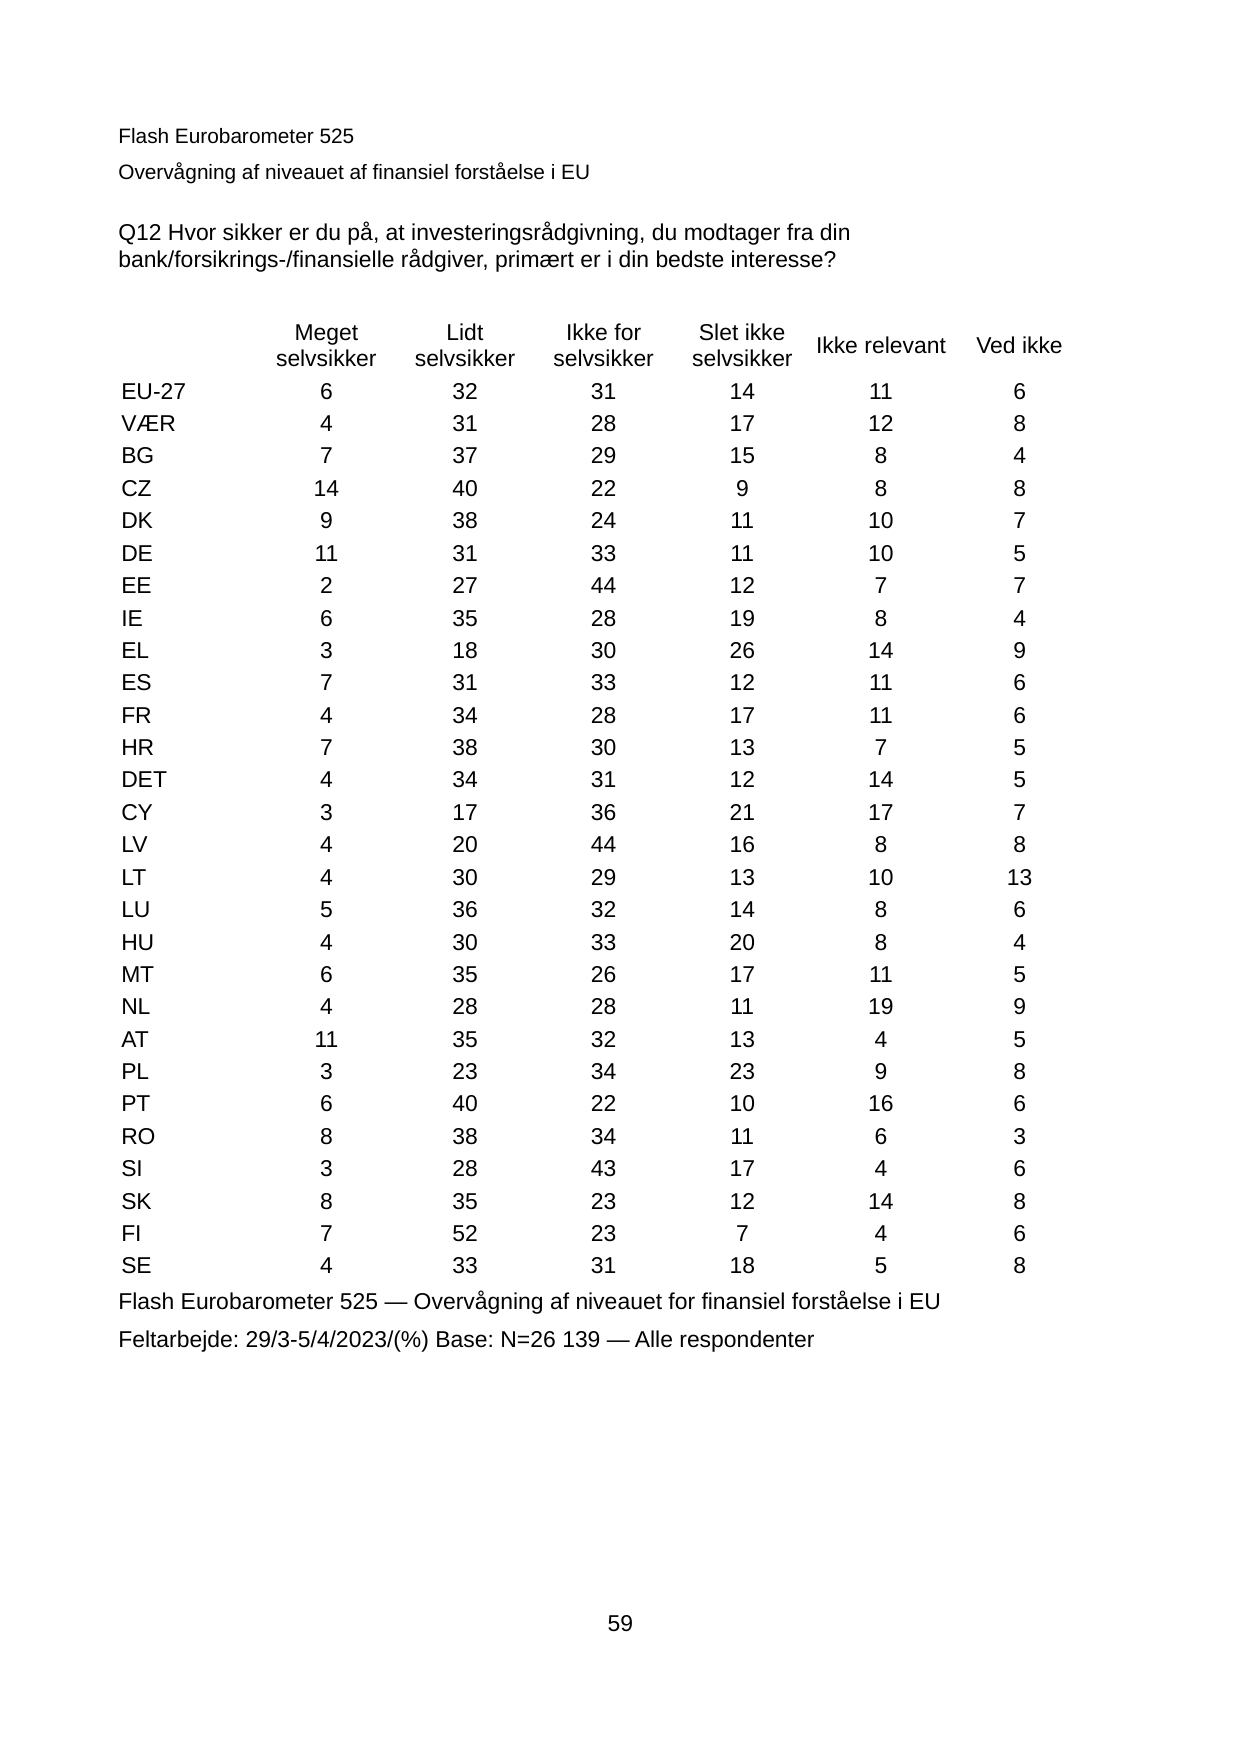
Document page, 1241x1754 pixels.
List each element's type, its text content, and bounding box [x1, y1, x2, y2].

table_cell 6 [950, 375, 1089, 407]
table_cell 10 [811, 537, 950, 569]
table_cell 5 [950, 537, 1089, 569]
table_cell 4 [257, 407, 395, 439]
table_cell 4 [811, 1023, 950, 1055]
table_cell 4 [950, 440, 1089, 472]
table_cell 12 [673, 1185, 811, 1217]
table_cell 7 [257, 440, 395, 472]
table_cell 17 [673, 699, 811, 731]
table_cell 28 [534, 407, 673, 439]
table_cell 2 [257, 569, 395, 601]
table_cell 28 [534, 990, 673, 1023]
table_cell 19 [811, 990, 950, 1023]
table_header Ikke relevant [811, 316, 950, 375]
table_cell 6 [950, 1152, 1089, 1184]
table_cell 24 [534, 504, 673, 537]
table_cell 28 [534, 601, 673, 634]
table_cell 40 [395, 472, 534, 504]
table_cell 7 [950, 796, 1089, 828]
table_cell DK [118, 504, 257, 537]
table_cell HU [118, 925, 257, 958]
table_cell 3 [257, 634, 395, 666]
table_cell 4 [811, 1152, 950, 1184]
table_cell 26 [534, 958, 673, 990]
table_cell 14 [257, 472, 395, 504]
table_cell 38 [395, 1120, 534, 1152]
table_cell 9 [257, 504, 395, 537]
table_cell 12 [673, 569, 811, 601]
table_cell 14 [673, 893, 811, 925]
table_cell 6 [950, 1088, 1089, 1120]
table_cell DET [118, 764, 257, 796]
table_cell 20 [395, 828, 534, 861]
table_cell 44 [534, 828, 673, 861]
table_cell 30 [534, 634, 673, 666]
table_cell 6 [950, 699, 1089, 731]
table_cell 21 [673, 796, 811, 828]
table_cell 8 [950, 828, 1089, 861]
table_cell 5 [950, 764, 1089, 796]
table_cell 15 [673, 440, 811, 472]
table_cell 31 [534, 375, 673, 407]
text Flash Eurobarometer 525 — Overvågning af niveauet for finansiel forståelse i EU [118, 1288, 1122, 1314]
table_cell 7 [673, 1217, 811, 1249]
table_cell 4 [950, 925, 1089, 958]
table_cell 26 [673, 634, 811, 666]
table_cell 7 [257, 1217, 395, 1249]
table_cell 14 [811, 764, 950, 796]
table_cell CY [118, 796, 257, 828]
table_cell LV [118, 828, 257, 861]
table_cell 31 [395, 666, 534, 699]
table_cell 8 [950, 407, 1089, 439]
table_cell FI [118, 1217, 257, 1249]
table_cell 30 [395, 925, 534, 958]
table_cell FR [118, 699, 257, 731]
table_cell 36 [534, 796, 673, 828]
table_cell EE [118, 569, 257, 601]
table_cell 8 [811, 472, 950, 504]
table_cell 12 [673, 666, 811, 699]
table_cell 10 [673, 1088, 811, 1120]
table_cell 13 [950, 861, 1089, 893]
table_cell 5 [257, 893, 395, 925]
table_cell SK [118, 1185, 257, 1217]
table_header Lidt selvsikker [395, 316, 534, 375]
table_cell 6 [950, 666, 1089, 699]
table_cell 8 [811, 925, 950, 958]
table_cell 23 [395, 1055, 534, 1087]
table_cell 16 [811, 1088, 950, 1120]
table_cell 27 [395, 569, 534, 601]
table_cell 4 [257, 764, 395, 796]
table_cell 5 [950, 731, 1089, 763]
table_cell 18 [395, 634, 534, 666]
table_cell 31 [534, 764, 673, 796]
table_cell CZ [118, 472, 257, 504]
table_cell 4 [257, 925, 395, 958]
table_cell 8 [950, 1185, 1089, 1217]
table_cell 38 [395, 504, 534, 537]
table_cell RO [118, 1120, 257, 1152]
table_cell 11 [673, 1120, 811, 1152]
text Q12 Hvor sikker er du på, at investeringsrådgivning, du modtager fra din bank/forsikrings-/finansielle rådgiver, primært er i din bedste interesse? [118, 219, 1122, 272]
table_cell 8 [950, 1055, 1089, 1087]
table_cell 35 [395, 958, 534, 990]
table_cell 22 [534, 472, 673, 504]
table_cell 8 [257, 1185, 395, 1217]
table_cell 20 [673, 925, 811, 958]
table_cell 6 [257, 1088, 395, 1120]
table_cell 31 [534, 1249, 673, 1282]
table_cell 23 [673, 1055, 811, 1087]
table_cell 8 [811, 440, 950, 472]
table_cell 28 [534, 699, 673, 731]
table_cell 9 [673, 472, 811, 504]
table_cell 8 [257, 1120, 395, 1152]
table_cell 29 [534, 440, 673, 472]
table_cell 11 [811, 958, 950, 990]
table_cell 6 [257, 375, 395, 407]
table_cell 30 [534, 731, 673, 763]
table_cell 28 [395, 990, 534, 1023]
table_cell 12 [811, 407, 950, 439]
table_cell ES [118, 666, 257, 699]
table_cell 16 [673, 828, 811, 861]
table_header Ved ikke [950, 316, 1089, 375]
table_cell 31 [395, 537, 534, 569]
table_cell 6 [950, 893, 1089, 925]
table_cell 17 [811, 796, 950, 828]
table_cell HR [118, 731, 257, 763]
table_cell VÆR [118, 407, 257, 439]
table_header Meget selvsikker [257, 316, 395, 375]
table_cell 14 [811, 634, 950, 666]
table_cell 4 [257, 990, 395, 1023]
table_cell 3 [257, 1055, 395, 1087]
table_cell 7 [950, 569, 1089, 601]
table_cell 7 [811, 731, 950, 763]
table_cell EU-27 [118, 375, 257, 407]
table_cell AT [118, 1023, 257, 1055]
table_cell 32 [534, 1023, 673, 1055]
table_cell 33 [395, 1249, 534, 1282]
table_cell 11 [811, 375, 950, 407]
table_cell 6 [811, 1120, 950, 1152]
table_cell PL [118, 1055, 257, 1087]
table_cell 18 [673, 1249, 811, 1282]
table_cell 38 [395, 731, 534, 763]
table_cell 33 [534, 537, 673, 569]
table_cell PT [118, 1088, 257, 1120]
table_header [118, 316, 257, 375]
table_cell 11 [811, 666, 950, 699]
table_cell 4 [257, 828, 395, 861]
table_cell 4 [257, 861, 395, 893]
table_cell 4 [950, 601, 1089, 634]
table_cell 33 [534, 925, 673, 958]
table_header Ikke for selvsikker [534, 316, 673, 375]
table_cell 3 [950, 1120, 1089, 1152]
table_cell 52 [395, 1217, 534, 1249]
table_cell 5 [811, 1249, 950, 1282]
table_cell 40 [395, 1088, 534, 1120]
table_header Slet ikke selvsikker [673, 316, 811, 375]
table_cell 11 [673, 990, 811, 1023]
table_cell 14 [811, 1185, 950, 1217]
table_cell 5 [950, 1023, 1089, 1055]
table_cell 13 [673, 861, 811, 893]
table_cell LU [118, 893, 257, 925]
table_cell 44 [534, 569, 673, 601]
table_cell 33 [534, 666, 673, 699]
table_cell 4 [811, 1217, 950, 1249]
table_cell 8 [811, 893, 950, 925]
table_cell 4 [257, 699, 395, 731]
table_cell 7 [257, 731, 395, 763]
table_cell 11 [811, 699, 950, 731]
table_cell 35 [395, 1023, 534, 1055]
table_cell 12 [673, 764, 811, 796]
table_cell 36 [395, 893, 534, 925]
table_cell 31 [395, 407, 534, 439]
table_cell 5 [950, 958, 1089, 990]
table_cell 8 [950, 472, 1089, 504]
table_cell BG [118, 440, 257, 472]
table_cell LT [118, 861, 257, 893]
table_cell 11 [673, 504, 811, 537]
table_cell DE [118, 537, 257, 569]
table_cell 9 [811, 1055, 950, 1087]
table_cell 3 [257, 1152, 395, 1184]
table_cell 9 [950, 634, 1089, 666]
table_cell 7 [811, 569, 950, 601]
table_cell 8 [811, 601, 950, 634]
table_cell 19 [673, 601, 811, 634]
table_cell MT [118, 958, 257, 990]
table_cell 17 [673, 958, 811, 990]
table_cell 6 [950, 1217, 1089, 1249]
table_cell 8 [950, 1249, 1089, 1282]
table_cell 29 [534, 861, 673, 893]
table_cell 10 [811, 861, 950, 893]
table_cell 32 [395, 375, 534, 407]
table_cell 32 [534, 893, 673, 925]
table_cell 43 [534, 1152, 673, 1184]
table_cell 6 [257, 601, 395, 634]
table_cell 35 [395, 1185, 534, 1217]
table_cell 7 [950, 504, 1089, 537]
table_cell 8 [811, 828, 950, 861]
table_cell 3 [257, 796, 395, 828]
table_cell 22 [534, 1088, 673, 1120]
table_cell NL [118, 990, 257, 1023]
table_cell 34 [395, 764, 534, 796]
table_cell SE [118, 1249, 257, 1282]
table_cell 7 [257, 666, 395, 699]
table_cell 37 [395, 440, 534, 472]
table_cell 34 [395, 699, 534, 731]
table_cell 34 [534, 1055, 673, 1087]
table_cell 9 [950, 990, 1089, 1023]
table_cell 11 [257, 1023, 395, 1055]
table_cell 23 [534, 1217, 673, 1249]
table_cell 13 [673, 731, 811, 763]
table_cell 11 [257, 537, 395, 569]
text Feltarbejde: 29/3-5/4/2023/(%) Base: N=26 139 — Alle respondenter [118, 1326, 1122, 1352]
table_cell 17 [673, 1152, 811, 1184]
table_cell SI [118, 1152, 257, 1184]
table_cell EL [118, 634, 257, 666]
table_cell 4 [257, 1249, 395, 1282]
table_cell 30 [395, 861, 534, 893]
table_cell 23 [534, 1185, 673, 1217]
table_cell 14 [673, 375, 811, 407]
table_cell 11 [673, 537, 811, 569]
table_cell 6 [257, 958, 395, 990]
table_cell 35 [395, 601, 534, 634]
table_cell 28 [395, 1152, 534, 1184]
table_cell 13 [673, 1023, 811, 1055]
table_cell IE [118, 601, 257, 634]
table_cell 34 [534, 1120, 673, 1152]
table_cell 10 [811, 504, 950, 537]
table_cell 17 [673, 407, 811, 439]
table_cell 17 [395, 796, 534, 828]
